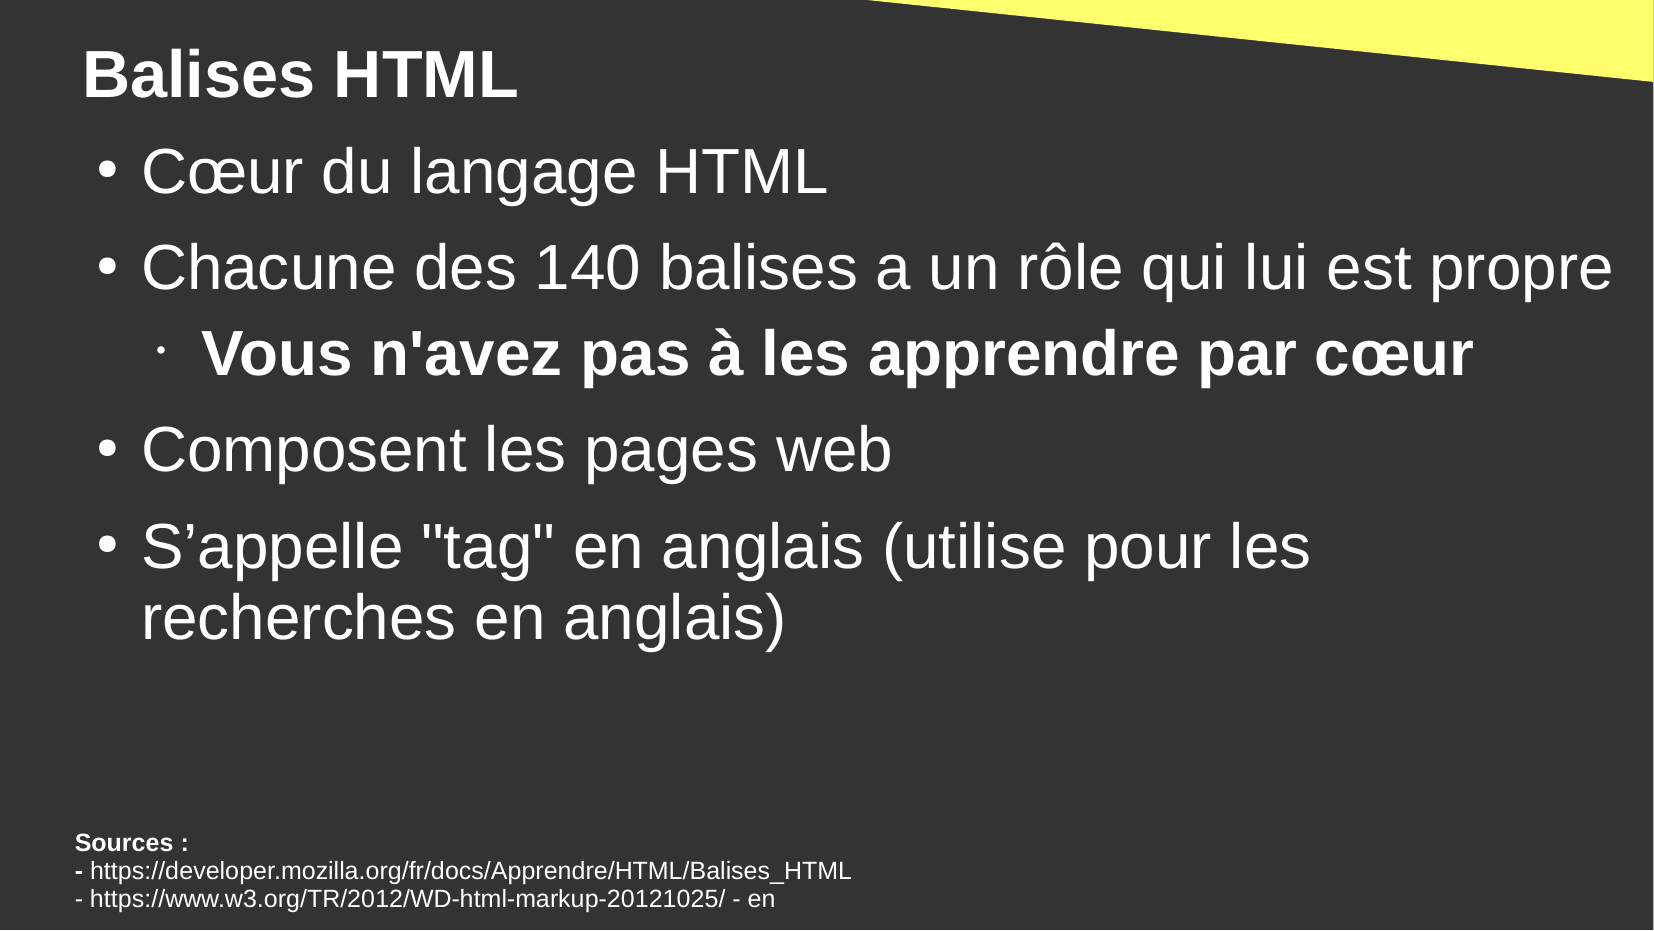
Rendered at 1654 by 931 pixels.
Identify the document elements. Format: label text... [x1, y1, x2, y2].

title Balises HTML [82, 37, 1571, 114]
text_box [867, 0, 1654, 82]
text_box Sources : - https://developer.mozilla.org/fr/docs/Apprendre/HTML/Balises_HTML - https://www.w3.org/TR/2012/WD-html-markup-20121025/ - en [59, 821, 1546, 920]
list Cœur du langage HTML Chacune des 140 balises a un rôle qui lui est propre Vous n'avez pas à les apprendre par cœur Composent les pages web S’appelle "tag" en anglais (utilise pour les recherches en anglais) [80, 135, 1620, 709]
